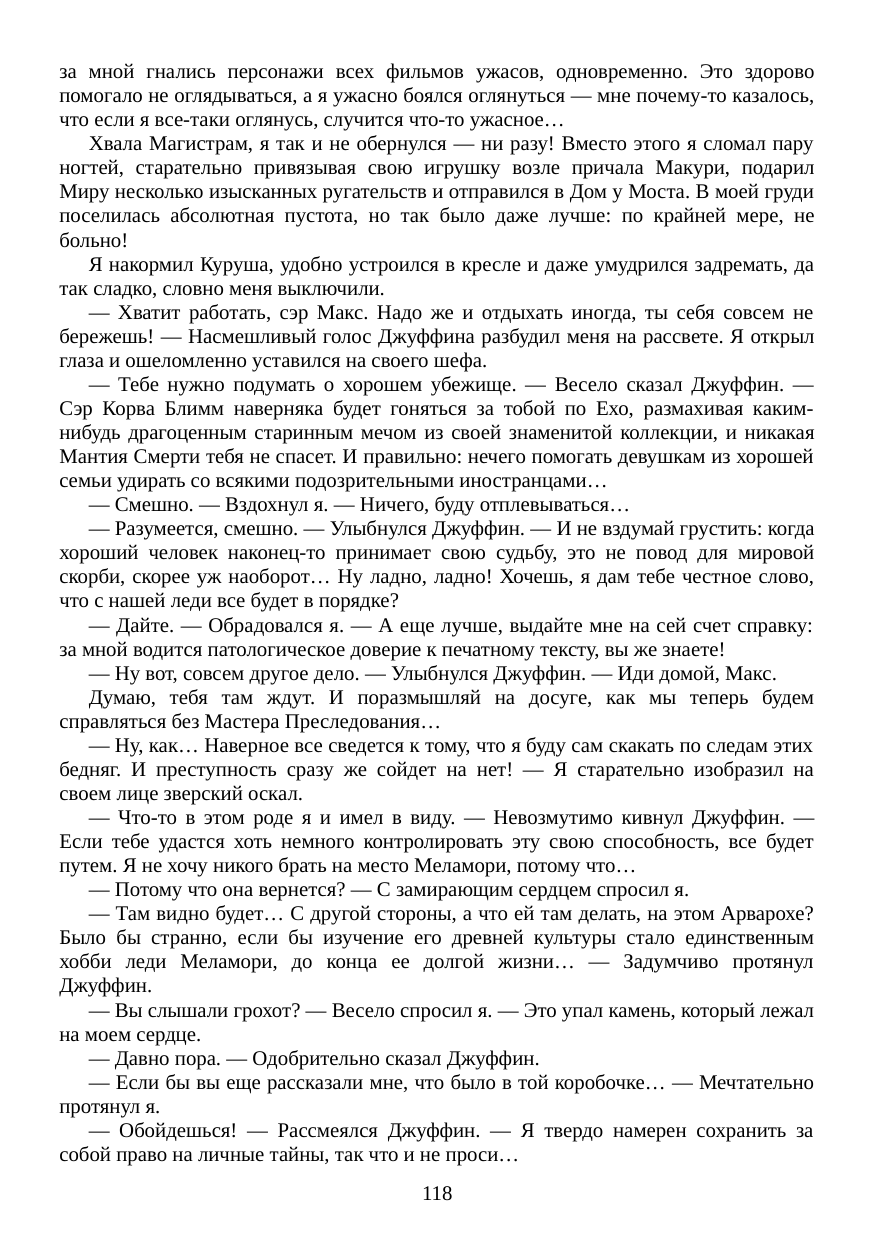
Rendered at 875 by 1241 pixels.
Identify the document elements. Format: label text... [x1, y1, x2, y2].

text — Ну, как… Наверное все сведется к тому, что я буду сам скакать по следам этих бедняг. И преступность сразу же сойдет на нет! — Я старательно изобразил на своем лице зверский оскал. [59, 733, 815, 805]
text Хвала Магистрам, я так и не обернулся — ни разу! Вместо этого я сломал пару ногтей, старательно привязывая свою игрушку возле причала Макури, подарил Миру несколько изысканных ругательств и отправился в Дом у Моста. В моей груди поселилась абсолютная пустота, но так было даже лучше: по крайней мере, не больно! [59, 131, 815, 252]
text — Вы слышали грохот? — Весело спросил я. — Это упал камень, который лежал на моем сердце. [59, 997, 815, 1046]
text Я накормил Куруша, удобно устроился в кресле и даже умудрился задремать, да так сладко, словно меня выключили. [59, 252, 815, 300]
text — Там видно будет… С другой стороны, а что ей там делать, на этом Арварохе? Было бы странно, если бы изучение его древней культуры стало единственным хобби леди Меламори, до конца ее долгой жизни… — Задумчиво протянул Джуффин. [59, 901, 815, 997]
text — Что-то в этом роде я и имел в виду. — Невозмутимо кивнул Джуффин. — Если тебе удастся хоть немного контролировать эту свою способность, все будет путем. Я не хочу никого брать на место Меламори, потому что… [59, 805, 815, 877]
text — Смешно. — Вздохнул я. — Ничего, буду отплевываться… [59, 492, 815, 516]
text Думаю, тебя там ждут. И поразмышляй на досуге, как мы теперь будем справляться без Мастера Преследования… [59, 685, 815, 733]
text за мной гнались персонажи всех фильмов ужасов, одновременно. Это здорово помогало не оглядываться, а я ужасно боялся оглянуться — мне почему-то казалось, что если я все-таки оглянусь, случится что-то ужасное… [59, 59, 815, 131]
text — Обойдешься! — Рассмеялся Джуффин. — Я твердо намерен сохранить за собой право на личные тайны, так что и не проси… [59, 1118, 815, 1166]
text — Если бы вы еще рассказали мне, что было в той коробочке… — Мечтательно протянул я. [59, 1070, 815, 1118]
text — Давно пора. — Одобрительно сказал Джуффин. [59, 1046, 815, 1070]
text — Хватит работать, сэр Макс. Надо же и отдыхать иногда, ты себя совсем не бережешь! — Насмешливый голос Джуффина разбудил меня на рассвете. Я открыл глаза и ошеломленно уставился на своего шефа. [59, 300, 815, 372]
text — Тебе нужно подумать о хорошем убежище. — Весело сказал Джуффин. — Сэр Корва Блимм наверняка будет гоняться за тобой по Ехо, размахивая каким-нибудь драгоценным старинным мечом из своей знаменитой коллекции, и никакая Мантия Смерти тебя не спасет. И правильно: нечего помогать девушкам из хорошей семьи удирать со всякими подозрительными иностранцами… [59, 372, 815, 492]
text — Потому что она вернется? — С замирающим сердцем спросил я. [59, 877, 815, 901]
text — Дайте. — Обрадовался я. — А еще лучше, выдайте мне на сей счет справку: за мной водится патологическое доверие к печатному тексту, вы же знаете! [59, 612, 815, 661]
text — Ну вот, совсем другое дело. — Улыбнулся Джуффин. — Иди домой, Макс. [59, 661, 815, 685]
text — Разумеется, смешно. — Улыбнулся Джуффин. — И не вздумай грустить: когда хороший человек наконец-то принимает свою судьбу, это не повод для мировой скорби, скорее уж наоборот… Ну ладно, ладно! Хочешь, я дам тебе честное слово, что с нашей леди все будет в порядке? [59, 516, 815, 612]
